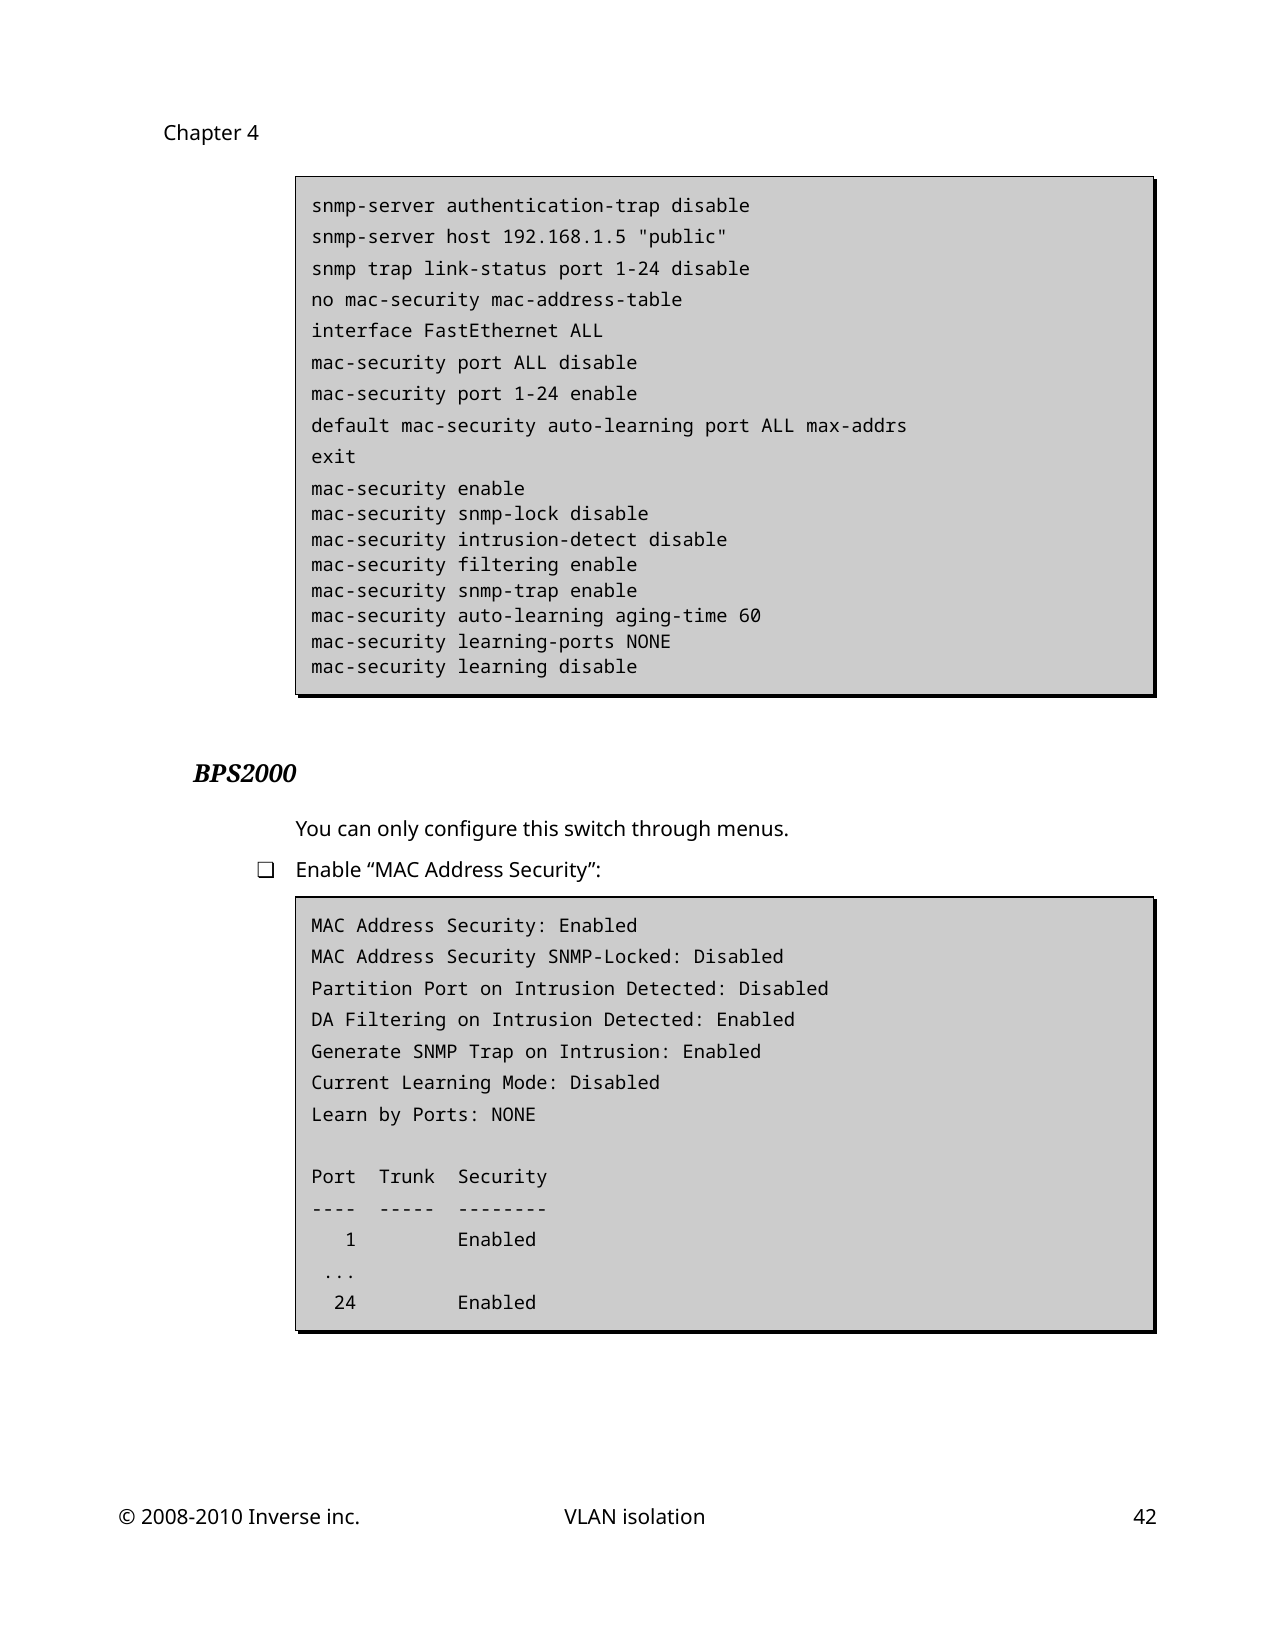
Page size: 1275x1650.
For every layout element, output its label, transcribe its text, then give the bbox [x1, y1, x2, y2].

text MAC Address Security SNMP-Locked: Disabled [296, 928, 1153, 959]
text mac-security port ALL disable [296, 333, 1153, 365]
text DA Filtering on Intrusion Detected: Enabled [296, 991, 1153, 1022]
subtitle BPS2000 [156, 756, 1157, 790]
text 1 Enabled [296, 1211, 1153, 1242]
text Generate SNMP Trap on Intrusion: Enabled [296, 1022, 1153, 1054]
text exit [296, 428, 1153, 459]
text Current Learning Mode: Disabled [296, 1054, 1153, 1085]
text ---- ----- -------- [296, 1179, 1153, 1211]
text interface FastEthernet ALL [296, 302, 1153, 333]
text default mac-security auto-learning port ALL max-addrs [296, 396, 1153, 428]
text Partition Port on Intrusion Detected: Disabled [296, 959, 1153, 991]
list ❏ Enable “MAC Address Security”: [256, 855, 1157, 884]
text mac-security port 1-24 enable [296, 365, 1153, 396]
text snmp-server authentication-trap disable [296, 177, 1153, 207]
text Port Trunk Security [296, 1148, 1153, 1179]
text MAC Address Security: Enabled [296, 898, 1153, 928]
text Learn by Ports: NONE [296, 1085, 1153, 1117]
text snmp-server host 192.168.1.5 "public" [296, 207, 1153, 239]
text mac-security enable mac-security snmp-lock disable mac-security intrusion-detect disable mac-security filtering enable mac-security snmp-trap enable mac-security auto-learning aging-time 60 mac-security learning-ports NONE mac-security learning disable [296, 459, 1153, 694]
text You can only configure this switch through menus. [295, 814, 1157, 843]
text ... [296, 1242, 1153, 1274]
text 24 Enabled [296, 1274, 1153, 1330]
text snmp trap link-status port 1-24 disable [296, 239, 1153, 270]
text no mac-security mac-address-table [296, 270, 1153, 302]
